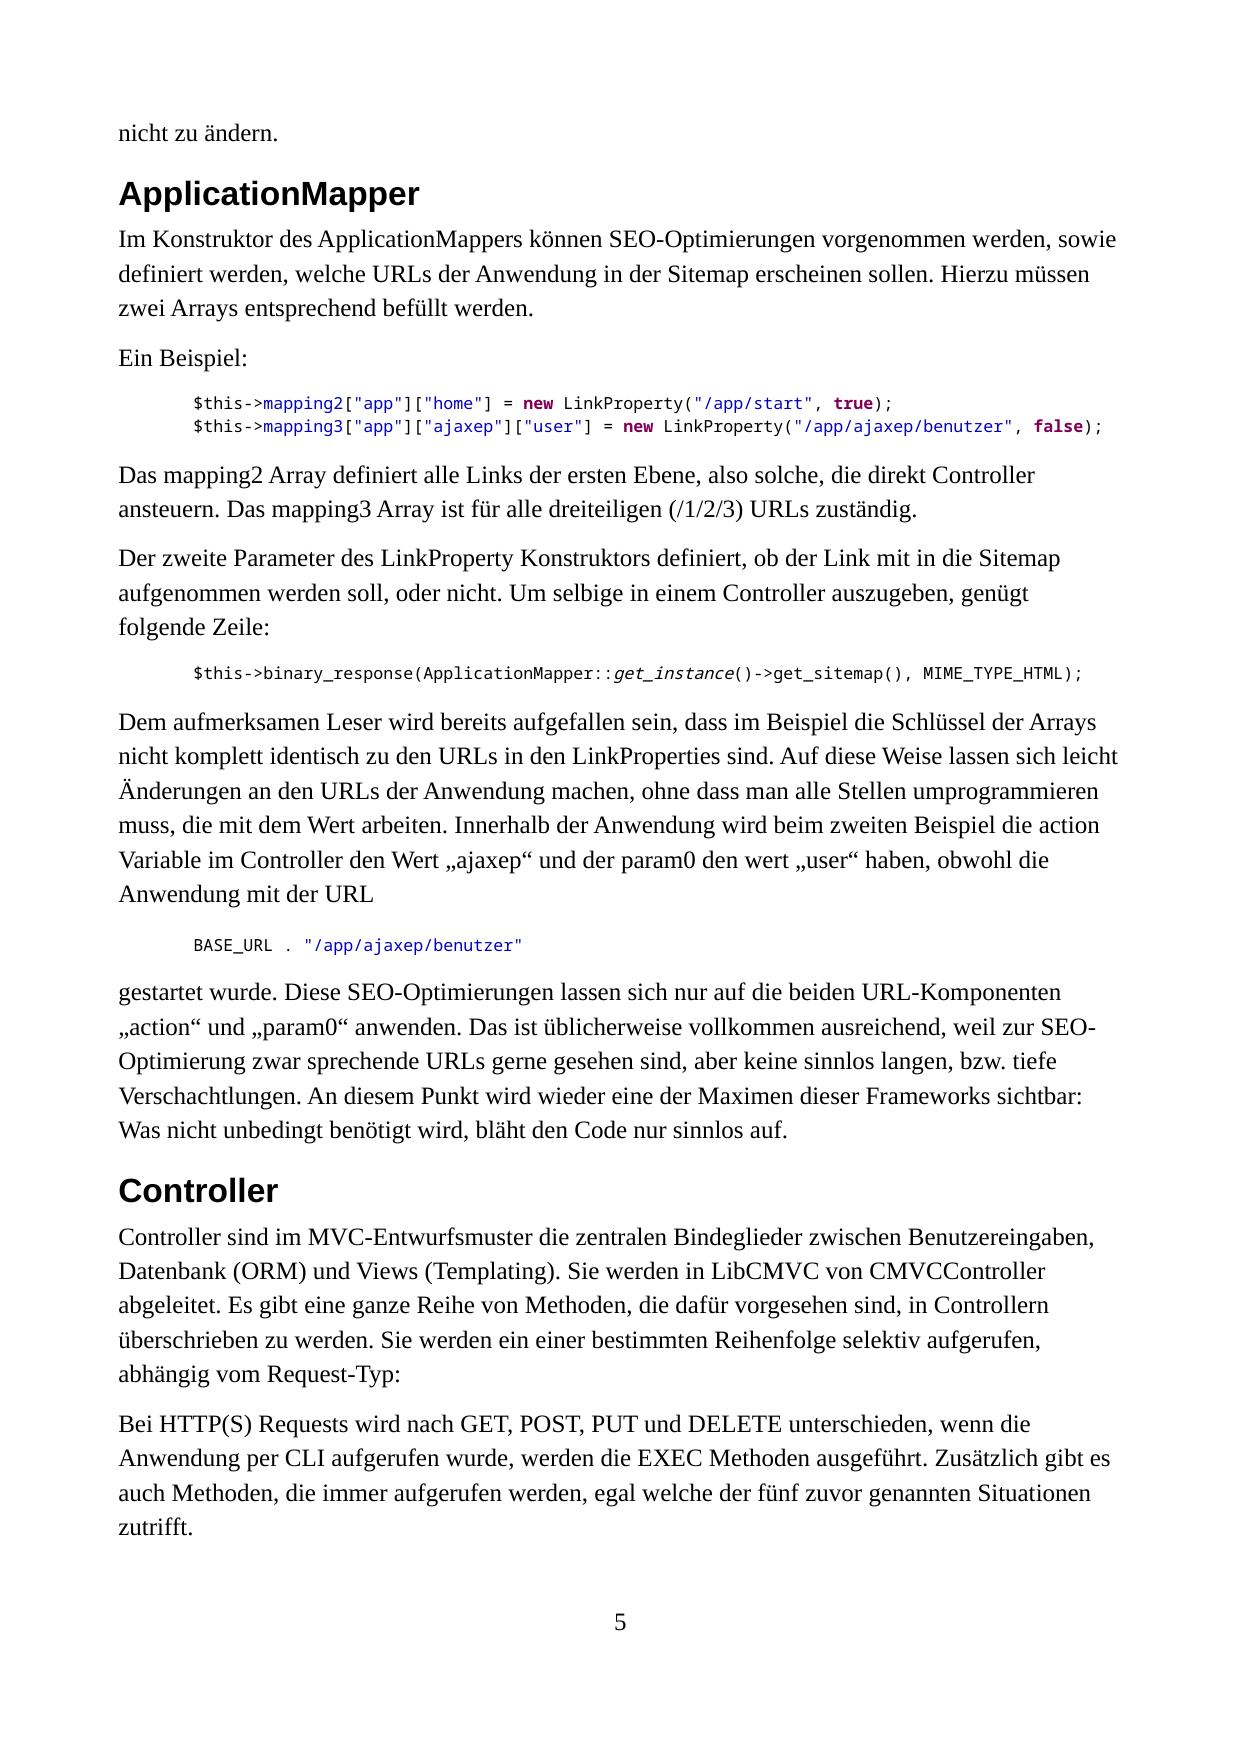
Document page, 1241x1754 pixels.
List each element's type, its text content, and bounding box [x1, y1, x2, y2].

text Dem aufmerksamen Leser wird bereits aufgefallen sein, dass im Beispiel die Schlüssel der Arrays nicht komplett identisch zu den URLs in den LinkProperties sind. Auf diese Weise lassen sich leicht Änderungen an den URLs der Anwendung machen, ohne dass man alle Stellen umprogrammieren muss, die mit dem Wert arbeiten. Innerhalb der Anwendung wird beim zweiten Beispiel die action Variable im Controller den Wert „ajaxep“ und der param0 den wert „user“ haben, obwohl die Anwendung mit der URL [118, 707, 1122, 908]
text Der zweite Parameter des LinkProperty Konstruktors definiert, ob der Link mit in die Sitemap aufgenommen werden soll, oder nicht. Um selbige in einem Controller auszugeben, genügt folgende Zeile: [118, 543, 1122, 641]
text $this->mapping2["app"]["home"] = new LinkProperty("/app/start", true); [118, 392, 1122, 414]
text Bei HTTP(S) Requests wird nach GET, POST, PUT und DELETE unterschieden, wenn die Anwendung per CLI aufgerufen wurde, werden die EXEC Methoden ausgeführt. Zusätzlich gibt es auch Methoden, die immer aufgerufen werden, egal welche der fünf zuvor genannten Situationen zutrifft. [118, 1409, 1122, 1541]
subtitle Controller [118, 1171, 1122, 1209]
text $this->binary_response(ApplicationMapper::get_instance()->get_sitemap(), MIME_TYPE_HTML); [118, 661, 1122, 684]
text nicht zu ändern. [118, 118, 1122, 147]
text $this->mapping3["app"]["ajaxep"]["user"] = new LinkProperty("/app/ajaxep/benutzer", false); [118, 414, 1122, 437]
text BASE_URL . "/app/ajaxep/benutzer" [118, 928, 1122, 957]
text gestartet wurde. Diese SEO-Optimierungen lassen sich nur auf die beiden URL-Komponenten „action“ und „param0“ anwenden. Das ist üblicherweise vollkommen ausreichend, weil zur SEO-Optimierung zwar sprechende URLs gerne gesehen sind, aber keine sinnlos langen, bzw. tiefe Verschachtlungen. An diesem Punkt wird wieder eine der Maximen dieser Frameworks sichtbar: Was nicht unbedingt benötigt wird, bläht den Code nur sinnlos auf. [118, 977, 1122, 1144]
text Ein Beispiel: [118, 343, 1122, 371]
text Im Konstruktor des ApplicationMappers können SEO-Optimierungen vorgenommen werden, sowie definiert werden, welche URLs der Anwendung in der Sitemap erscheinen sollen. Hierzu müssen zwei Arrays entsprechend befüllt werden. [118, 224, 1122, 322]
text Das mapping2 Array definiert alle Links der ersten Ebene, also solche, die direkt Controller ansteuern. Das mapping3 Array ist für alle dreiteiligen (/1/2/3) URLs zuständig. [118, 460, 1122, 523]
text Controller sind im MVC-Entwurfsmuster die zentralen Bindeglieder zwischen Benutzereingaben, Datenbank (ORM) und Views (Templating). Sie werden in LibCMVC von CMVCController abgeleitet. Es gibt eine ganze Reihe von Methoden, die dafür vorgesehen sind, in Controllern überschrieben zu werden. Sie werden ein einer bestimmten Reihenfolge selektiv aufgerufen, abhängig vom Request-Typ: [118, 1222, 1122, 1388]
subtitle ApplicationMapper [118, 173, 1122, 212]
